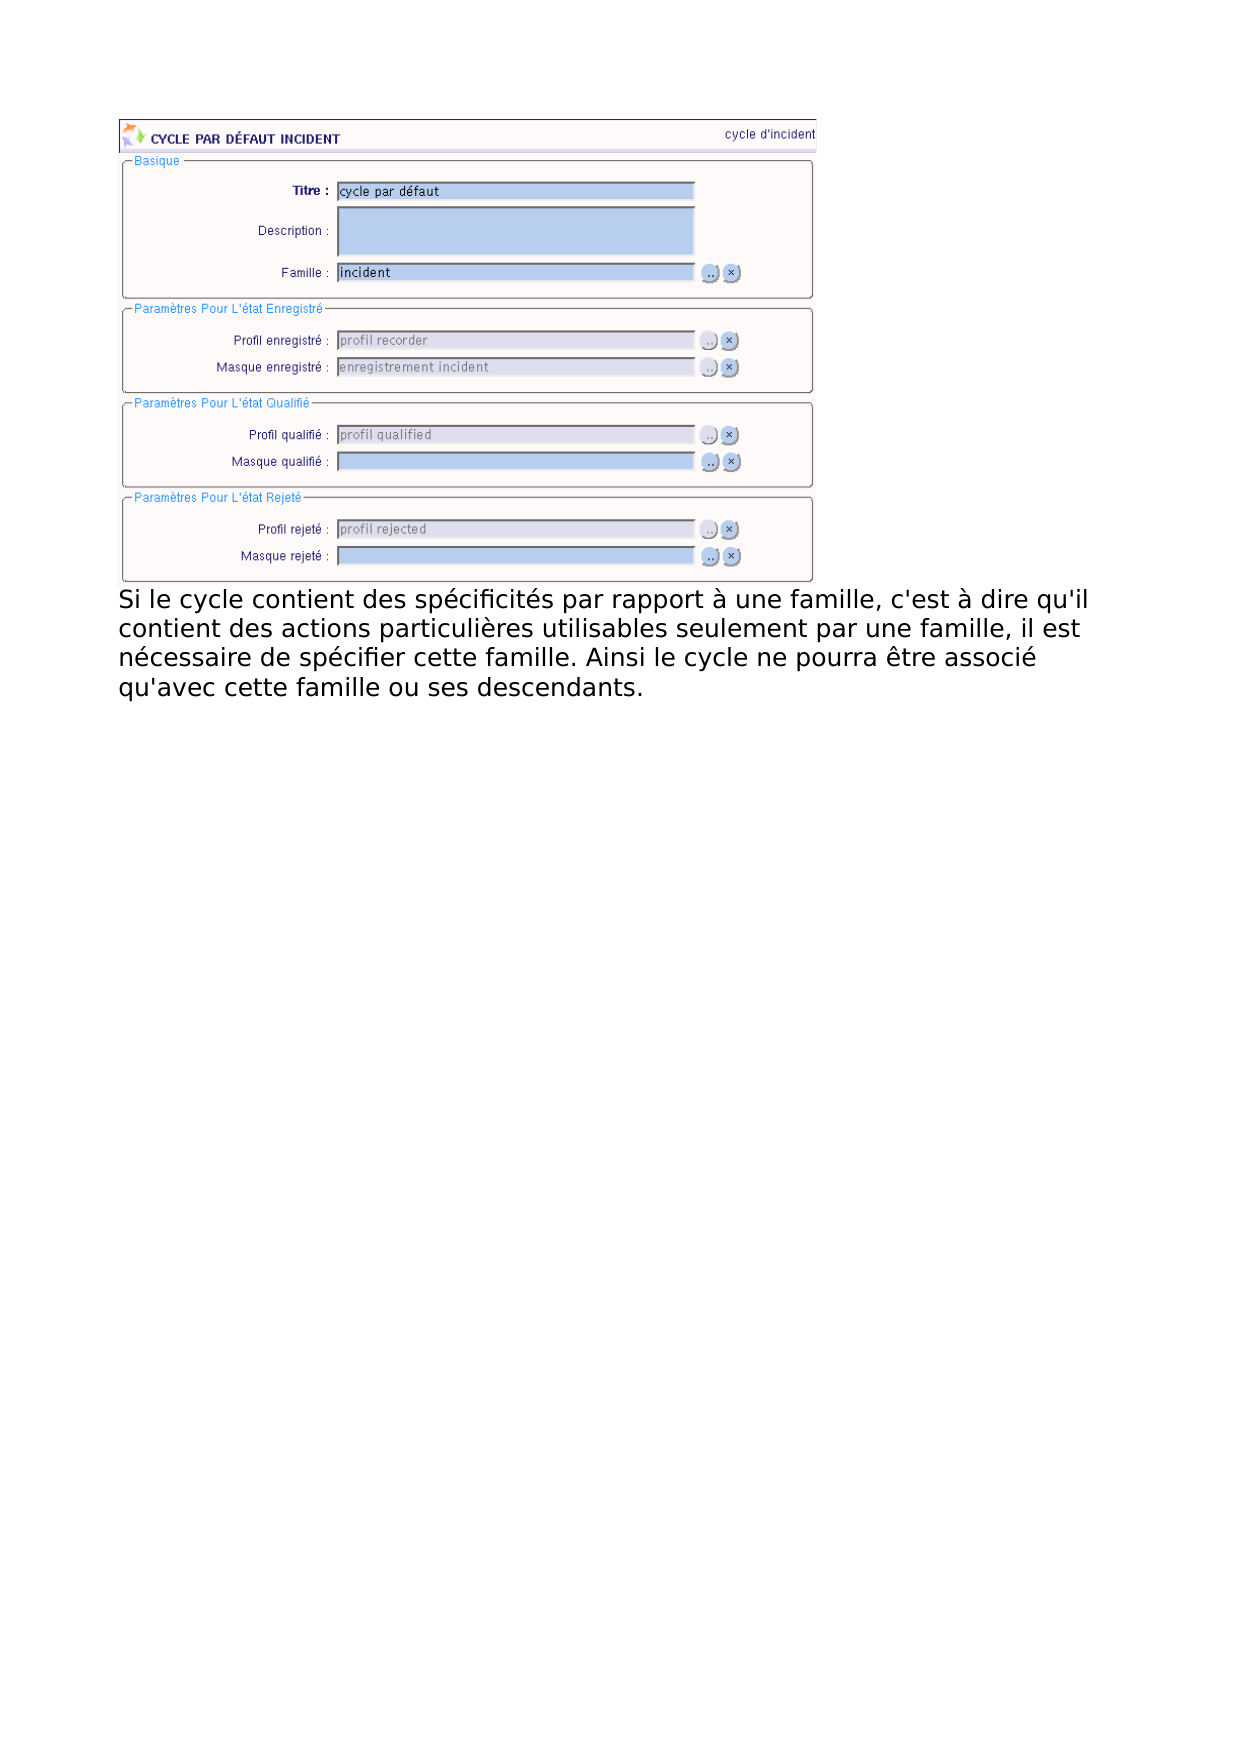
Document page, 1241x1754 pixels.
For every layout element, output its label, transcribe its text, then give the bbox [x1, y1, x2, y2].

text Si le cycle contient des spécificités par rapport à une famille, c'est à dire qu'il contient des actions particulières utilisables seulement par une famille, il est nécessaire de spécifier cette famille. Ainsi le cycle ne pourra être associé qu'avec cette famille ou ses descendants. [118, 586, 1122, 702]
picture [118, 118, 817, 586]
